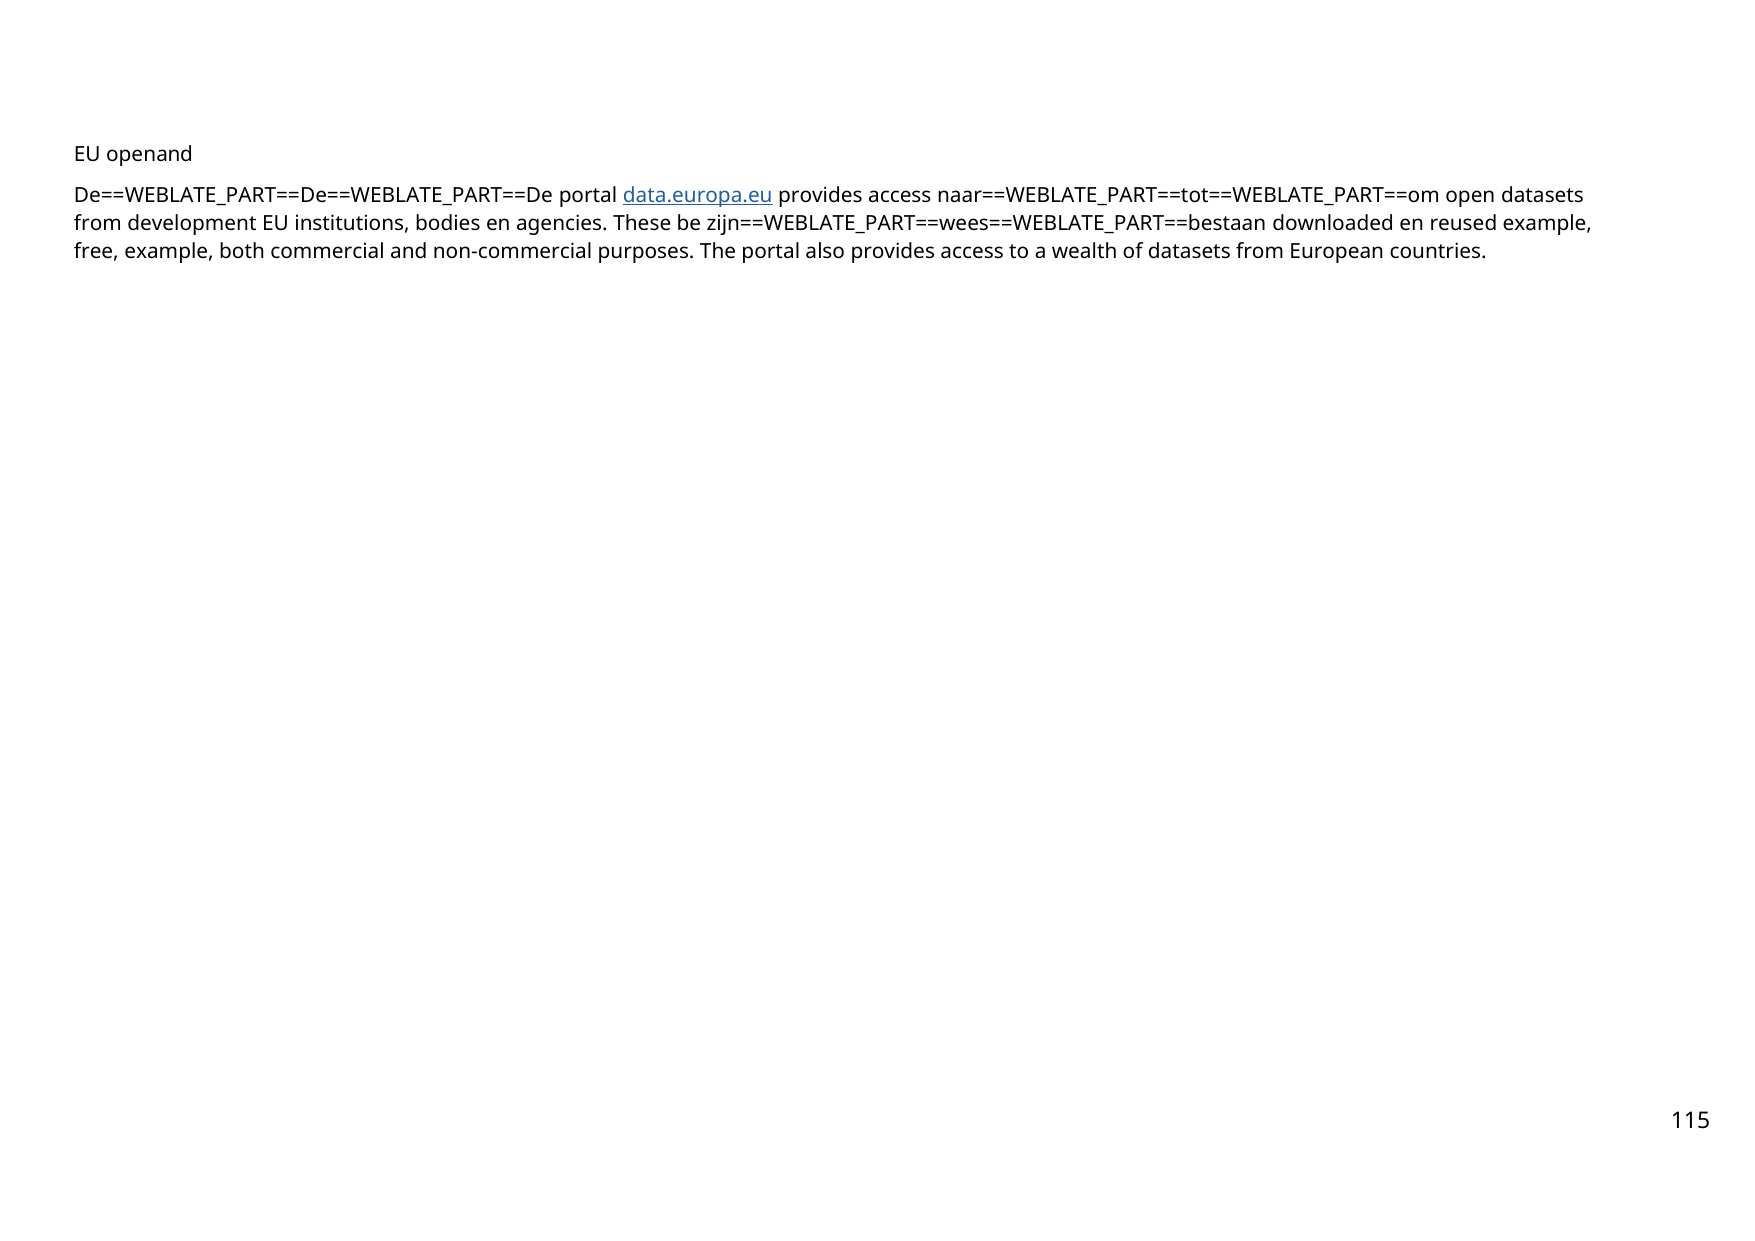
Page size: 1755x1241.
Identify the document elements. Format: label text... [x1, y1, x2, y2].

text De==WEBLATE_PART==De==WEBLATE_PART==De portal data.europa.eu provides access naar==WEBLATE_PART==tot==WEBLATE_PART==om open datasets from development EU institutions, bodies en agencies. These be zijn==WEBLATE_PART==wees==WEBLATE_PART==bestaan downloaded en reused example, free, example, both commercial and non-commercial purposes. The portal also provides access to a wealth of datasets from European countries. [74, 180, 1617, 265]
text EU openand [74, 139, 1710, 168]
